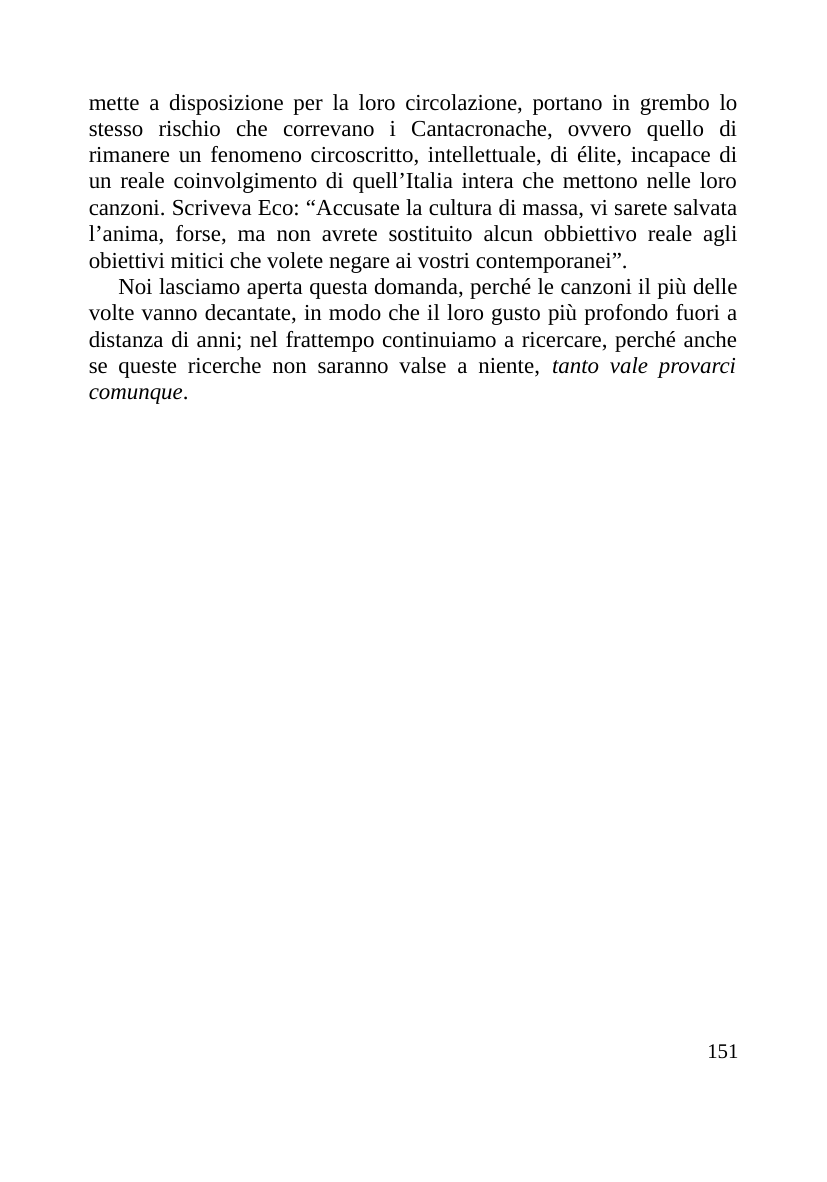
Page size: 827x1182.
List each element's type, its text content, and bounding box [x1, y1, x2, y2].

text Noi lasciamo aperta questa domanda, perché le canzoni il più delle volte vanno decantate, in modo che il loro gusto più profondo fuori a distanza di anni; nel frattempo continuiamo a ricercare, perché anche se queste ricerche non saranno valse a niente, tanto vale provarci comunque. [88, 273, 738, 405]
text mette a disposizione per la loro circolazione, portano in grembo lo stesso rischio che correvano i Cantacronache, ovvero quello di rimanere un fenomeno circoscritto, intellettuale, di élite, incapace di un reale coinvolgimento di quell’Italia intera che mettono nelle loro canzoni. Scriveva Eco: “Accusate la cultura di massa, vi sarete salvata l’anima, forse, ma non avrete sostituito alcun obbiettivo reale agli obiettivi mitici che volete negare ai vostri contemporanei”. [88, 88, 738, 273]
